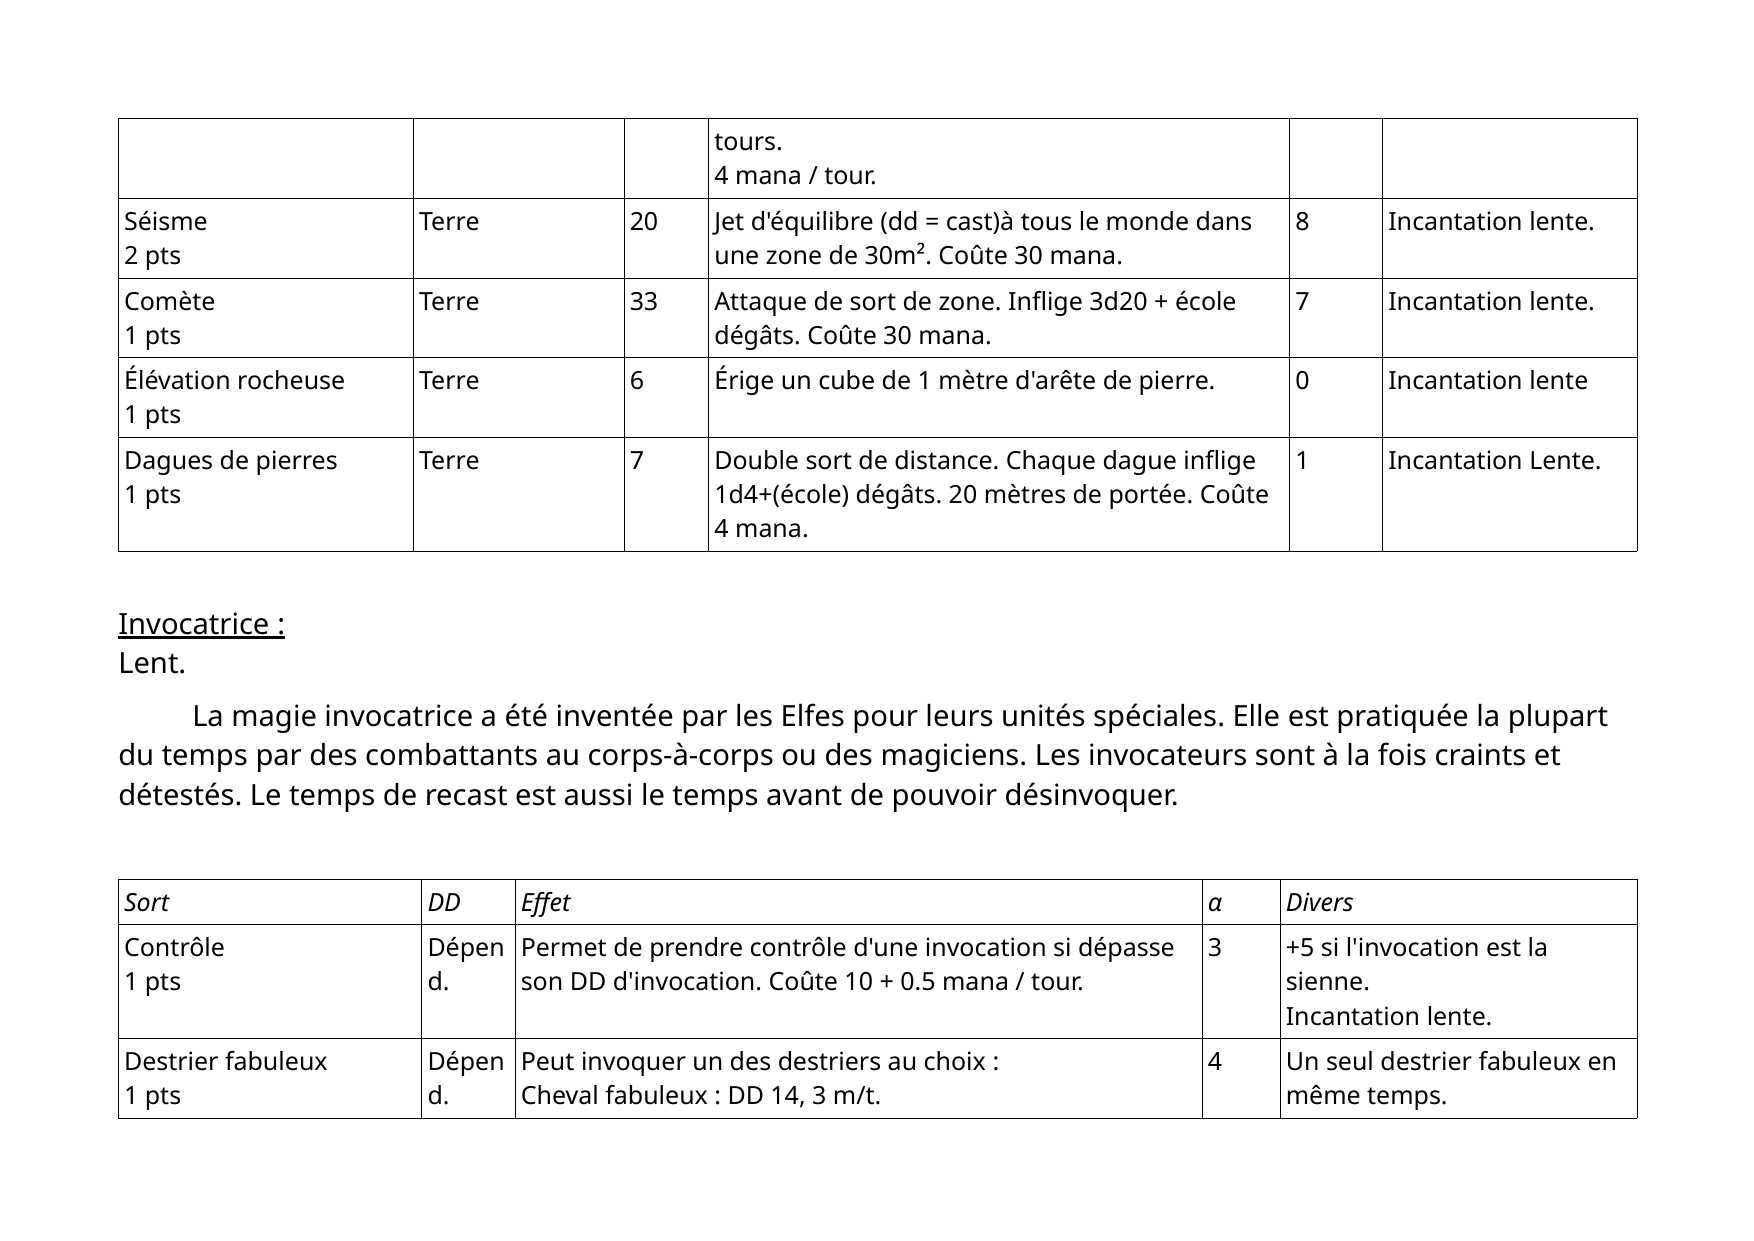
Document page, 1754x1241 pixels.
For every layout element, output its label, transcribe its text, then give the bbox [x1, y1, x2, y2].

table_cell Terre [414, 199, 624, 277]
table_header DD [422, 880, 515, 924]
table_cell Jet d'équilibre (dd = cast)à tous le monde dans une zone de 30m². Coûte 30 mana. [709, 199, 1289, 277]
subtitle Invocatrice : [118, 603, 1636, 643]
table_cell 1 [1290, 438, 1382, 551]
table_cell 4 [1203, 1039, 1280, 1118]
table_cell Élévation rocheuse 1 pts [119, 358, 413, 437]
table_cell [625, 119, 708, 198]
table_cell Incantation lente. [1383, 199, 1637, 277]
table_cell Dagues de pierres 1 pts [119, 438, 413, 551]
table_cell Contrôle 1 pts [119, 925, 421, 1038]
text La magie invocatrice a été inventée par les Elfes pour leurs unités spéciales. Elle est pratiquée la plupart du temps par des combattants au corps-à-corps ou des magiciens. Les invocateurs sont à la fois craints et détestés. Le temps de recast est aussi le temps avant de pouvoir désinvoquer. [118, 695, 1636, 814]
table_cell 8 [1290, 199, 1382, 277]
table_cell 7 [625, 438, 708, 551]
table_cell Permet de prendre contrôle d'une invocation si dépasse son DD d'invocation. Coûte 10 + 0.5 mana / tour. [516, 925, 1202, 1038]
table_header Effet [516, 880, 1202, 924]
table_cell Terre [414, 358, 624, 437]
table_header α [1203, 880, 1280, 924]
table_cell Incantation lente [1383, 358, 1637, 437]
table_cell 33 [625, 279, 708, 357]
table_cell [119, 119, 413, 198]
table_cell Érige un cube de 1 mètre d'arête de pierre. [709, 358, 1289, 437]
table_cell [1290, 119, 1382, 198]
table_cell [414, 119, 624, 198]
table_cell 20 [625, 199, 708, 277]
table_cell Terre [414, 438, 624, 551]
text Lent. [118, 643, 1636, 682]
table_cell 7 [1290, 279, 1382, 357]
table_cell Terre [414, 279, 624, 357]
table_cell Comète 1 pts [119, 279, 413, 357]
table_cell Incantation lente. [1383, 279, 1637, 357]
table_cell 6 [625, 358, 708, 437]
table_cell Incantation Lente. [1383, 438, 1637, 551]
table_cell Séisme 2 pts [119, 199, 413, 277]
table_cell Destrier fabuleux 1 pts [119, 1039, 421, 1118]
table_cell Double sort de distance. Chaque dague inflige 1d4+(école) dégâts. 20 mètres de portée. Coûte 4 mana. [709, 438, 1289, 551]
table_cell Attaque de sort de zone. Inflige 3d20 + école dégâts. Coûte 30 mana. [709, 279, 1289, 357]
table_cell 0 [1290, 358, 1382, 437]
table_cell Dépend. [422, 925, 515, 1038]
table_cell 3 [1203, 925, 1280, 1038]
table_cell Peut invoquer un des destriers au choix : Cheval fabuleux : DD 14, 3 m/t. [516, 1039, 1202, 1118]
table_cell +5 si l'invocation est la sienne. Incantation lente. [1281, 925, 1637, 1038]
table_header Sort [119, 880, 421, 924]
table_cell tours. 4 mana / tour. [709, 119, 1289, 198]
table_cell [1383, 119, 1637, 198]
table_cell Un seul destrier fabuleux en même temps. [1281, 1039, 1637, 1118]
table_cell Dépend. [422, 1039, 515, 1118]
table_header Divers [1281, 880, 1637, 924]
